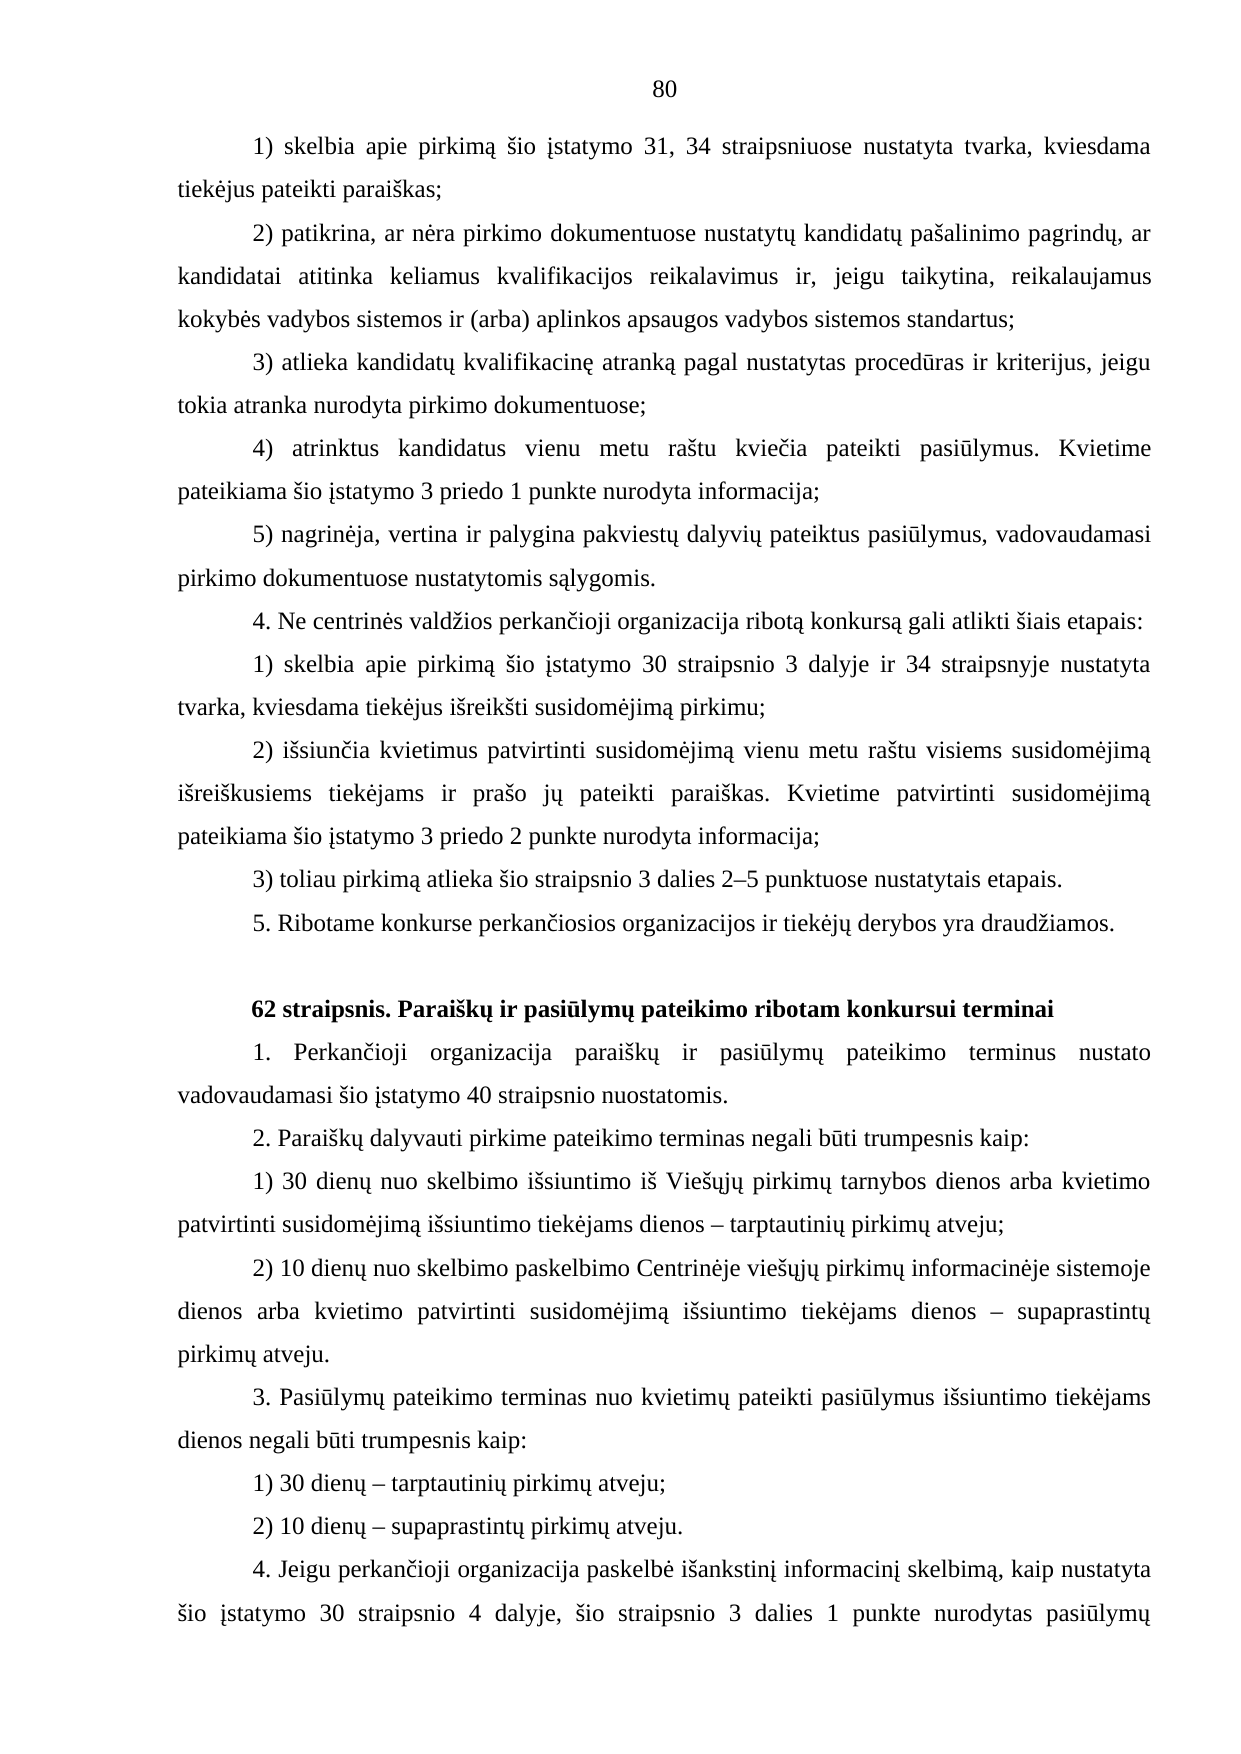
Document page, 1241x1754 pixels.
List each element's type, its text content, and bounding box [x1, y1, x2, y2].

text 2) išsiunčia kvietimus patvirtinti susidomėjimą vienu metu raštu visiems susidomėjimą išreiškusiems tiekėjams ir prašo jų pateikti paraiškas. Kvietime patvirtinti susidomėjimą pateikiama šio įstatymo 3 priedo 2 punkte nurodyta informacija; [177, 735, 1152, 850]
text 5. Ribotame konkurse perkančiosios organizacijos ir tiekėjų derybos yra draudžiamos. [177, 908, 1152, 936]
text 2) 10 dienų nuo skelbimo paskelbimo Centrinėje viešųjų pirkimų informacinėje sistemoje dienos arba kvietimo patvirtinti susidomėjimą išsiuntimo tiekėjams dienos – supaprastintų pirkimų atveju. [177, 1253, 1152, 1368]
text 1. Perkančioji organizacija paraiškų ir pasiūlymų pateikimo terminus nustato vadovaudamasi šio įstatymo 40 straipsnio nuostatomis. [177, 1037, 1152, 1109]
text 1) 30 dienų – tarptautinių pirkimų atveju; [177, 1468, 1152, 1497]
text 2. Paraiškų dalyvauti pirkime pateikimo terminas negali būti trumpesnis kaip: [177, 1123, 1152, 1152]
text 2) 10 dienų – supaprastintų pirkimų atveju. [177, 1511, 1152, 1540]
text 3) toliau pirkimą atlieka šio straipsnio 3 dalies 2–5 punktuose nustatytais etapais. [177, 864, 1152, 893]
text 5) nagrinėja, vertina ir palygina pakviestų dalyvių pateiktus pasiūlymus, vadovaudamasi pirkimo dokumentuose nustatytomis sąlygomis. [177, 519, 1152, 591]
text 1) skelbia apie pirkimą šio įstatymo 31, 34 straipsniuose nustatyta tvarka, kviesdama tiekėjus pateikti paraiškas; [177, 131, 1152, 203]
text 4. Ne centrinės valdžios perkančioji organizacija ribotą konkursą gali atlikti šiais etapais: [177, 606, 1152, 634]
text 2) patikrina, ar nėra pirkimo dokumentuose nustatytų kandidatų pašalinimo pagrindų, ar kandidatai atitinka keliamus kvalifikacijos reikalavimus ir, jeigu taikytina, reikalaujamus kokybės vadybos sistemos ir (arba) aplinkos apsaugos vadybos sistemos standartus; [177, 218, 1152, 333]
text 1) skelbia apie pirkimą šio įstatymo 30 straipsnio 3 dalyje ir 34 straipsnyje nustatyta tvarka, kviesdama tiekėjus išreikšti susidomėjimą pirkimu; [177, 649, 1152, 721]
text 3. Pasiūlymų pateikimo terminas nuo kvietimų pateikti pasiūlymus išsiuntimo tiekėjams dienos negali būti trumpesnis kaip: [177, 1382, 1152, 1454]
text 4) atrinktus kandidatus vienu metu raštu kviečia pateikti pasiūlymus. Kvietime pateikiama šio įstatymo 3 priedo 1 punkte nurodyta informacija; [177, 433, 1152, 505]
text 62 straipsnis. Paraiškų ir pasiūlymų pateikimo ribotam konkursui terminai [251, 994, 1152, 1023]
text 3) atlieka kandidatų kvalifikacinę atranką pagal nustatytas procedūras ir kriterijus, jeigu tokia atranka nurodyta pirkimo dokumentuose; [177, 347, 1152, 419]
text 4. Jeigu perkančioji organizacija paskelbė išankstinį informacinį skelbimą, kaip nustatyta šio įstatymo 30 straipsnio 4 dalyje, šio straipsnio 3 dalies 1 punkte nurodytas pasiūlymų [177, 1554, 1152, 1626]
text 1) 30 dienų nuo skelbimo išsiuntimo iš Viešųjų pirkimų tarnybos dienos arba kvietimo patvirtinti susidomėjimą išsiuntimo tiekėjams dienos – tarptautinių pirkimų atveju; [177, 1166, 1152, 1238]
